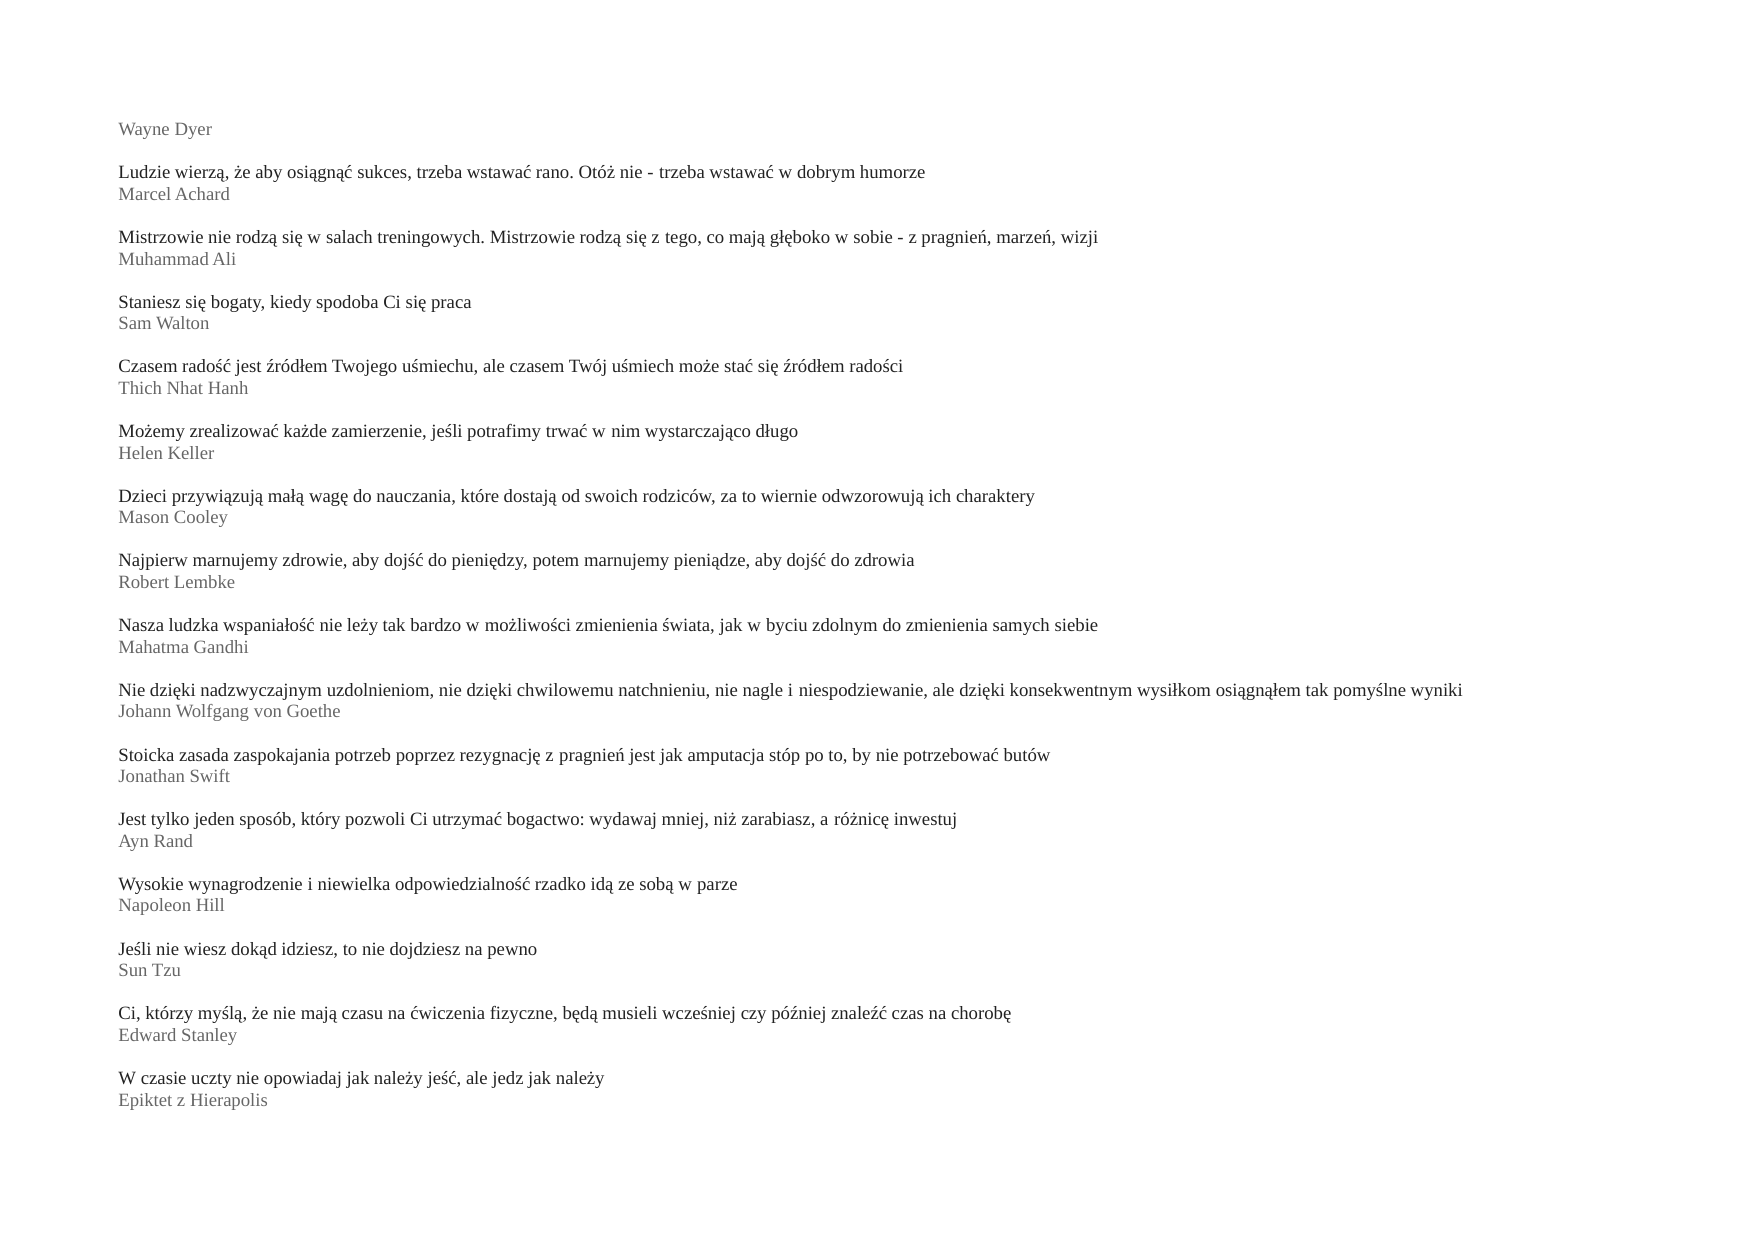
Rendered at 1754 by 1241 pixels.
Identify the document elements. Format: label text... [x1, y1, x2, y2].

text W czasie uczty nie opowiadaj jak należy jeść, ale jedz jak należy [118, 1067, 1636, 1088]
text Jeśli nie wiesz dokąd idziesz, to nie dojdziesz na pewno [118, 937, 1636, 959]
text Staniesz się bogaty, kiedy spodoba Ci się praca [118, 291, 1636, 312]
text Jonathan Swift [118, 765, 1636, 787]
text Wayne Dyer [118, 118, 1636, 140]
text Edward Stanley [118, 1024, 1636, 1045]
text Muhammad Ali [118, 247, 1636, 269]
text Mahatma Gandhi [118, 636, 1636, 657]
text Jest tylko jeden sposób, który pozwoli Ci utrzymać bogactwo: wydawaj mniej, niż zarabiasz, a różnicę inwestuj [118, 808, 1636, 830]
text Stoicka zasada zaspokajania potrzeb poprzez rezygnację z pragnień jest jak amputacja stóp po to, by nie potrzebować butów [118, 743, 1636, 765]
text Sun Tzu [118, 959, 1636, 981]
text Dzieci przywiązują małą wagę do nauczania, które dostają od swoich rodziców, za to wiernie odwzorowują ich charaktery [118, 485, 1636, 506]
text Johann Wolfgang von Goethe [118, 700, 1636, 722]
text Robert Lembke [118, 571, 1636, 592]
text Czasem radość jest źródłem Twojego uśmiechu, ale czasem Twój uśmiech może stać się źródłem radości [118, 355, 1636, 377]
text Ayn Rand [118, 830, 1636, 851]
text Mason Cooley [118, 506, 1636, 528]
text Ludzie wierzą, że aby osiągnąć sukces, trzeba wstawać rano. Otóż nie - trzeba wstawać w dobrym humorze [118, 161, 1636, 183]
text Najpierw marnujemy zdrowie, aby dojść do pieniędzy, potem marnujemy pieniądze, aby dojść do zdrowia [118, 549, 1636, 571]
text Ci, którzy myślą, że nie mają czasu na ćwiczenia fizyczne, będą musieli wcześniej czy później znaleźć czas na chorobę [118, 1002, 1636, 1024]
text Nie dzięki nadzwyczajnym uzdolnieniom, nie dzięki chwilowemu natchnieniu, nie nagle i niespodziewanie, ale dzięki konsekwentnym wysiłkom osiągnąłem tak pomyślne wyniki [118, 679, 1636, 700]
text Marcel Achard [118, 183, 1636, 204]
text Epiktet z Hierapolis [118, 1088, 1636, 1110]
text Możemy zrealizować każde zamierzenie, jeśli potrafimy trwać w nim wystarczająco długo [118, 420, 1636, 442]
text Nasza ludzka wspaniałość nie leży tak bardzo w możliwości zmienienia świata, jak w byciu zdolnym do zmienienia samych siebie [118, 614, 1636, 636]
text Mistrzowie nie rodzą się w salach treningowych. Mistrzowie rodzą się z tego, co mają głęboko w sobie - z pragnień, marzeń, wizji [118, 226, 1636, 247]
text Helen Keller [118, 442, 1636, 463]
text Napoleon Hill [118, 894, 1636, 916]
text Sam Walton [118, 312, 1636, 334]
text Wysokie wynagrodzenie i niewielka odpowiedzialność rzadko idą ze sobą w parze [118, 873, 1636, 894]
text Thich Nhat Hanh [118, 377, 1636, 398]
